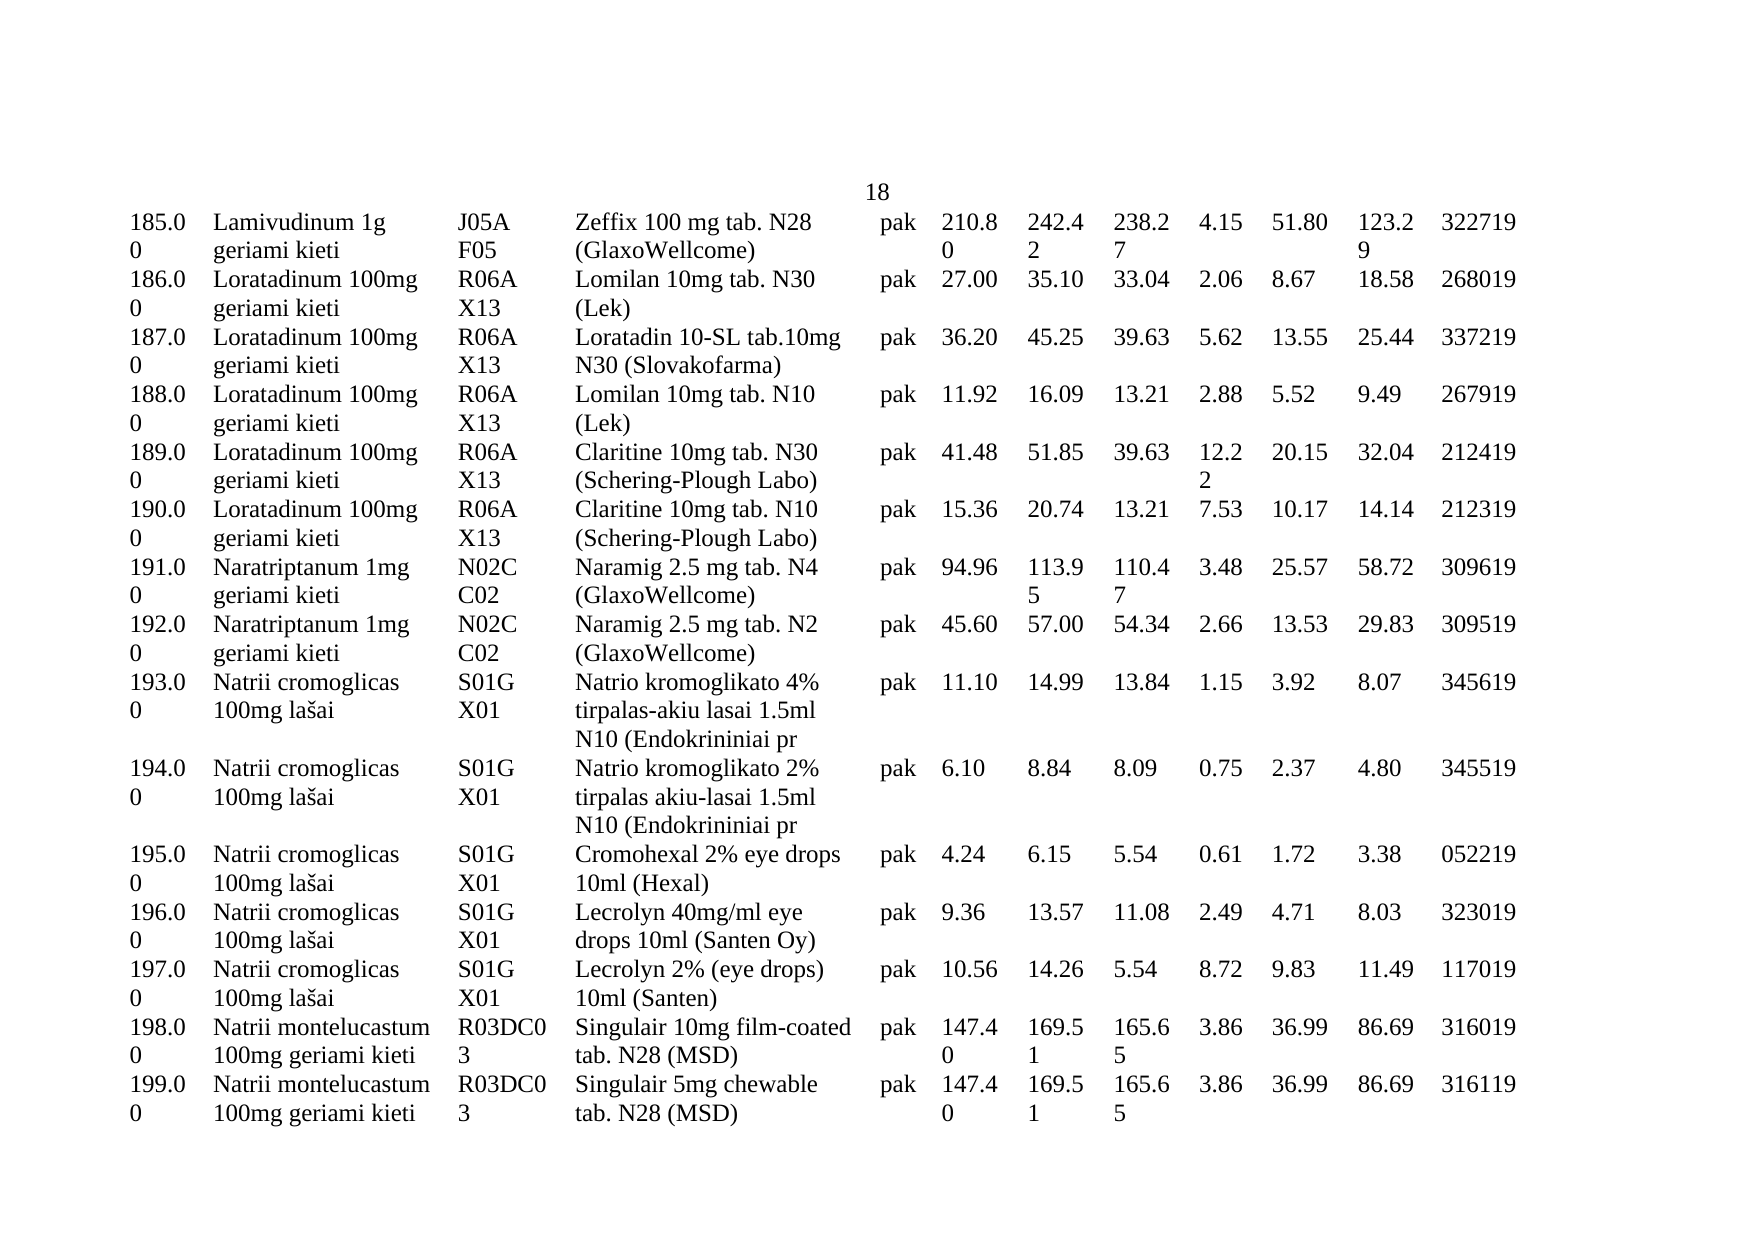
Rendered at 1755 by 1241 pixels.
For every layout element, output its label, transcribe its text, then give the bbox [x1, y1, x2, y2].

table_cell 192.00 [118, 609, 202, 667]
table_cell 5.54 [1102, 954, 1188, 1012]
table_cell 268019 [1430, 264, 1530, 322]
table_cell R06A X13 [446, 494, 564, 552]
table_cell 193.00 [118, 667, 202, 753]
table_cell 3.92 [1260, 667, 1346, 753]
table_cell 0.61 [1188, 839, 1260, 897]
table_cell Loratadinum 100mg geriami kieti [202, 379, 446, 437]
table_cell 147.40 [930, 1069, 1016, 1127]
table_cell [1530, 897, 1536, 954]
table_cell Loratadinum 100mg geriami kieti [202, 437, 446, 494]
table_cell 41.48 [930, 437, 1016, 494]
table_cell 3.86 [1188, 1069, 1260, 1127]
table_cell 2.66 [1188, 609, 1260, 667]
table_cell 4.24 [930, 839, 1016, 897]
table_cell Lecrolyn 2% (eye drops) 10ml (Santen) [564, 954, 869, 1012]
table_cell 212419 [1430, 437, 1530, 494]
table_cell [1530, 322, 1536, 379]
table_cell R06A X13 [446, 322, 564, 379]
table_cell 8.67 [1260, 264, 1346, 322]
table_cell Loratadin 10-SL tab.10mg N30 (Slovakofarma) [564, 322, 869, 379]
table_cell Singulair 5mg chewable tab. N28 (MSD) [564, 1069, 869, 1127]
table_cell 36.20 [930, 322, 1016, 379]
table_cell 86.69 [1346, 1069, 1430, 1127]
table_cell [1530, 379, 1536, 437]
table_cell S01G X01 [446, 954, 564, 1012]
table_cell 337219 [1430, 322, 1530, 379]
table_cell 4.80 [1346, 753, 1430, 839]
table_cell 316019 [1430, 1012, 1530, 1069]
table_cell 6.10 [930, 753, 1016, 839]
table_cell 195.00 [118, 839, 202, 897]
table_cell pak [869, 1069, 930, 1127]
table_cell pak [869, 839, 930, 897]
table_cell 169.51 [1016, 1012, 1102, 1069]
table_cell 10.17 [1260, 494, 1346, 552]
table_cell Natrii cromoglicas 100mg lašai [202, 753, 446, 839]
table_cell 13.57 [1016, 897, 1102, 954]
table_cell 5.52 [1260, 379, 1346, 437]
table_cell Naramig 2.5 mg tab. N2 (GlaxoWellcome) [564, 609, 869, 667]
table_cell 165.65 [1102, 1069, 1188, 1127]
table_cell 13.53 [1260, 609, 1346, 667]
table_cell pak [869, 379, 930, 437]
table_cell pak [869, 1012, 930, 1069]
table_cell 9.36 [930, 897, 1016, 954]
table_cell Naratriptanum 1mg geriami kieti [202, 552, 446, 609]
table_cell 316119 [1430, 1069, 1530, 1127]
table_cell 27.00 [930, 264, 1016, 322]
table_cell Naratriptanum 1mg geriami kieti [202, 609, 446, 667]
table_cell 4.15 [1188, 207, 1260, 264]
table_cell N02C C02 [446, 552, 564, 609]
table_cell 169.51 [1016, 1069, 1102, 1127]
table_cell 194.00 [118, 753, 202, 839]
table_cell Lecrolyn 40mg/ml eye drops 10ml (Santen Oy) [564, 897, 869, 954]
table_cell 196.00 [118, 897, 202, 954]
table_cell 190.00 [118, 494, 202, 552]
table_cell pak [869, 609, 930, 667]
table_cell 1.15 [1188, 667, 1260, 753]
table_cell 94.96 [930, 552, 1016, 609]
table_cell 197.00 [118, 954, 202, 1012]
table_cell Natrii cromoglicas 100mg lašai [202, 667, 446, 753]
table_cell 10.56 [930, 954, 1016, 1012]
table_cell 13.55 [1260, 322, 1346, 379]
table_cell 323019 [1430, 897, 1530, 954]
table_cell Zeffix 100 mg tab. N28 (GlaxoWellcome) [564, 207, 869, 264]
table_cell 35.10 [1016, 264, 1102, 322]
table_cell 11.49 [1346, 954, 1430, 1012]
table_cell [1530, 494, 1536, 552]
table_cell 242.42 [1016, 207, 1102, 264]
table_cell 185.00 [118, 207, 202, 264]
table_cell 5.62 [1188, 322, 1260, 379]
table_cell 9.83 [1260, 954, 1346, 1012]
table_cell pak [869, 264, 930, 322]
table_cell 345519 [1430, 753, 1530, 839]
table_cell 33.04 [1102, 264, 1188, 322]
table_cell 8.09 [1102, 753, 1188, 839]
table_cell 5.54 [1102, 839, 1188, 897]
table_cell 57.00 [1016, 609, 1102, 667]
table_cell 11.92 [930, 379, 1016, 437]
table_cell Natrii cromoglicas 100mg lašai [202, 897, 446, 954]
table_cell [1530, 609, 1536, 667]
table_cell 51.80 [1260, 207, 1346, 264]
table_cell Natrii montelucastum 100mg geriami kieti [202, 1012, 446, 1069]
table_cell 3.38 [1346, 839, 1430, 897]
table_cell 322719 [1430, 207, 1530, 264]
table_cell 199.00 [118, 1069, 202, 1127]
table_cell 8.07 [1346, 667, 1430, 753]
table_cell R06A X13 [446, 379, 564, 437]
table_cell [1530, 667, 1536, 753]
table_cell J05A F05 [446, 207, 564, 264]
table_cell 54.34 [1102, 609, 1188, 667]
table_cell Loratadinum 100mg geriami kieti [202, 322, 446, 379]
table_cell pak [869, 897, 930, 954]
table_cell 13.84 [1102, 667, 1188, 753]
table_cell Natrii montelucastum 100mg geriami kieti [202, 1069, 446, 1127]
table_cell N02C C02 [446, 609, 564, 667]
table_cell Claritine 10mg tab. N30 (Schering-Plough Labo) [564, 437, 869, 494]
table_cell 188.00 [118, 379, 202, 437]
table_cell 189.00 [118, 437, 202, 494]
table_cell 13.21 [1102, 494, 1188, 552]
table_cell 212319 [1430, 494, 1530, 552]
table_cell 14.99 [1016, 667, 1102, 753]
table_cell [1530, 1012, 1536, 1069]
table_cell 0.75 [1188, 753, 1260, 839]
table_cell [1530, 753, 1536, 839]
table_cell 39.63 [1102, 437, 1188, 494]
table_cell 36.99 [1260, 1012, 1346, 1069]
table_cell 3.48 [1188, 552, 1260, 609]
table_cell Lamivudinum 1g geriami kieti [202, 207, 446, 264]
table_cell 12.22 [1188, 437, 1260, 494]
table_cell Natrio kromoglikato 4% tirpalas-akiu lasai 1.5ml N10 (Endokrininiai pr [564, 667, 869, 753]
table_cell 11.08 [1102, 897, 1188, 954]
table_cell 15.36 [930, 494, 1016, 552]
table_cell 2.88 [1188, 379, 1260, 437]
table_cell S01G X01 [446, 753, 564, 839]
table_cell 20.15 [1260, 437, 1346, 494]
table_cell S01G X01 [446, 839, 564, 897]
table_cell 198.00 [118, 1012, 202, 1069]
table_cell 4.71 [1260, 897, 1346, 954]
table_cell 165.65 [1102, 1012, 1188, 1069]
table_cell 25.57 [1260, 552, 1346, 609]
table_cell 16.09 [1016, 379, 1102, 437]
table_cell 32.04 [1346, 437, 1430, 494]
table_cell 187.00 [118, 322, 202, 379]
table_cell 58.72 [1346, 552, 1430, 609]
table_cell Loratadinum 100mg geriami kieti [202, 264, 446, 322]
table_cell 3.86 [1188, 1012, 1260, 1069]
table_cell 191.00 [118, 552, 202, 609]
table_cell 052219 [1430, 839, 1530, 897]
table_cell 309519 [1430, 609, 1530, 667]
table_cell 86.69 [1346, 1012, 1430, 1069]
table_cell 29.83 [1346, 609, 1430, 667]
table_cell 117019 [1430, 954, 1530, 1012]
table_cell 20.74 [1016, 494, 1102, 552]
table_cell 11.10 [930, 667, 1016, 753]
table_cell Natrii cromoglicas 100mg lašai [202, 839, 446, 897]
table_cell Naramig 2.5 mg tab. N4 (GlaxoWellcome) [564, 552, 869, 609]
table_cell 147.40 [930, 1012, 1016, 1069]
table_cell 8.84 [1016, 753, 1102, 839]
table_cell 113.95 [1016, 552, 1102, 609]
table_cell 110.47 [1102, 552, 1188, 609]
table_cell Cromohexal 2% eye drops 10ml (Hexal) [564, 839, 869, 897]
table_cell Lomilan 10mg tab. N10 (Lek) [564, 379, 869, 437]
table_cell R06A X13 [446, 437, 564, 494]
table_cell 2.49 [1188, 897, 1260, 954]
table_cell 45.60 [930, 609, 1016, 667]
table_cell Natrii cromoglicas 100mg lašai [202, 954, 446, 1012]
table_cell pak [869, 667, 930, 753]
table_cell pak [869, 552, 930, 609]
table_cell pak [869, 322, 930, 379]
table_cell R06A X13 [446, 264, 564, 322]
table_cell pak [869, 207, 930, 264]
table_cell [1530, 1069, 1536, 1127]
table_cell 8.72 [1188, 954, 1260, 1012]
table_cell [1530, 954, 1536, 1012]
table_cell 14.14 [1346, 494, 1430, 552]
table_cell 18.58 [1346, 264, 1430, 322]
table_cell 39.63 [1102, 322, 1188, 379]
table_cell S01G X01 [446, 897, 564, 954]
table_cell [1530, 839, 1536, 897]
table_cell 210.80 [930, 207, 1016, 264]
table_cell 8.03 [1346, 897, 1430, 954]
table_cell 186.00 [118, 264, 202, 322]
table_cell 309619 [1430, 552, 1530, 609]
table_cell 238.27 [1102, 207, 1188, 264]
table_cell pak [869, 437, 930, 494]
table_cell 45.25 [1016, 322, 1102, 379]
table_cell 2.37 [1260, 753, 1346, 839]
table_cell pak [869, 954, 930, 1012]
table_cell 51.85 [1016, 437, 1102, 494]
table_cell [1530, 437, 1536, 494]
table_cell R03DC03 [446, 1012, 564, 1069]
table_cell Loratadinum 100mg geriami kieti [202, 494, 446, 552]
table_cell S01G X01 [446, 667, 564, 753]
table_cell 25.44 [1346, 322, 1430, 379]
table_cell Natrio kromoglikato 2% tirpalas akiu-lasai 1.5ml N10 (Endokrininiai pr [564, 753, 869, 839]
table_cell Claritine 10mg tab. N10 (Schering-Plough Labo) [564, 494, 869, 552]
table_cell 123.29 [1346, 207, 1430, 264]
table_cell pak [869, 753, 930, 839]
table_cell [1530, 552, 1536, 609]
table_cell 267919 [1430, 379, 1530, 437]
table_cell Lomilan 10mg tab. N30 (Lek) [564, 264, 869, 322]
table_cell 36.99 [1260, 1069, 1346, 1127]
table_cell 13.21 [1102, 379, 1188, 437]
table_cell 2.06 [1188, 264, 1260, 322]
table_cell 6.15 [1016, 839, 1102, 897]
table_cell 345619 [1430, 667, 1530, 753]
table_cell pak [869, 494, 930, 552]
table_cell 9.49 [1346, 379, 1430, 437]
table_cell 14.26 [1016, 954, 1102, 1012]
table_cell R03DC03 [446, 1069, 564, 1127]
table_cell [1530, 264, 1536, 322]
table_cell 7.53 [1188, 494, 1260, 552]
table_cell Singulair 10mg film-coated tab. N28 (MSD) [564, 1012, 869, 1069]
table_cell [1530, 207, 1536, 264]
table_cell 1.72 [1260, 839, 1346, 897]
